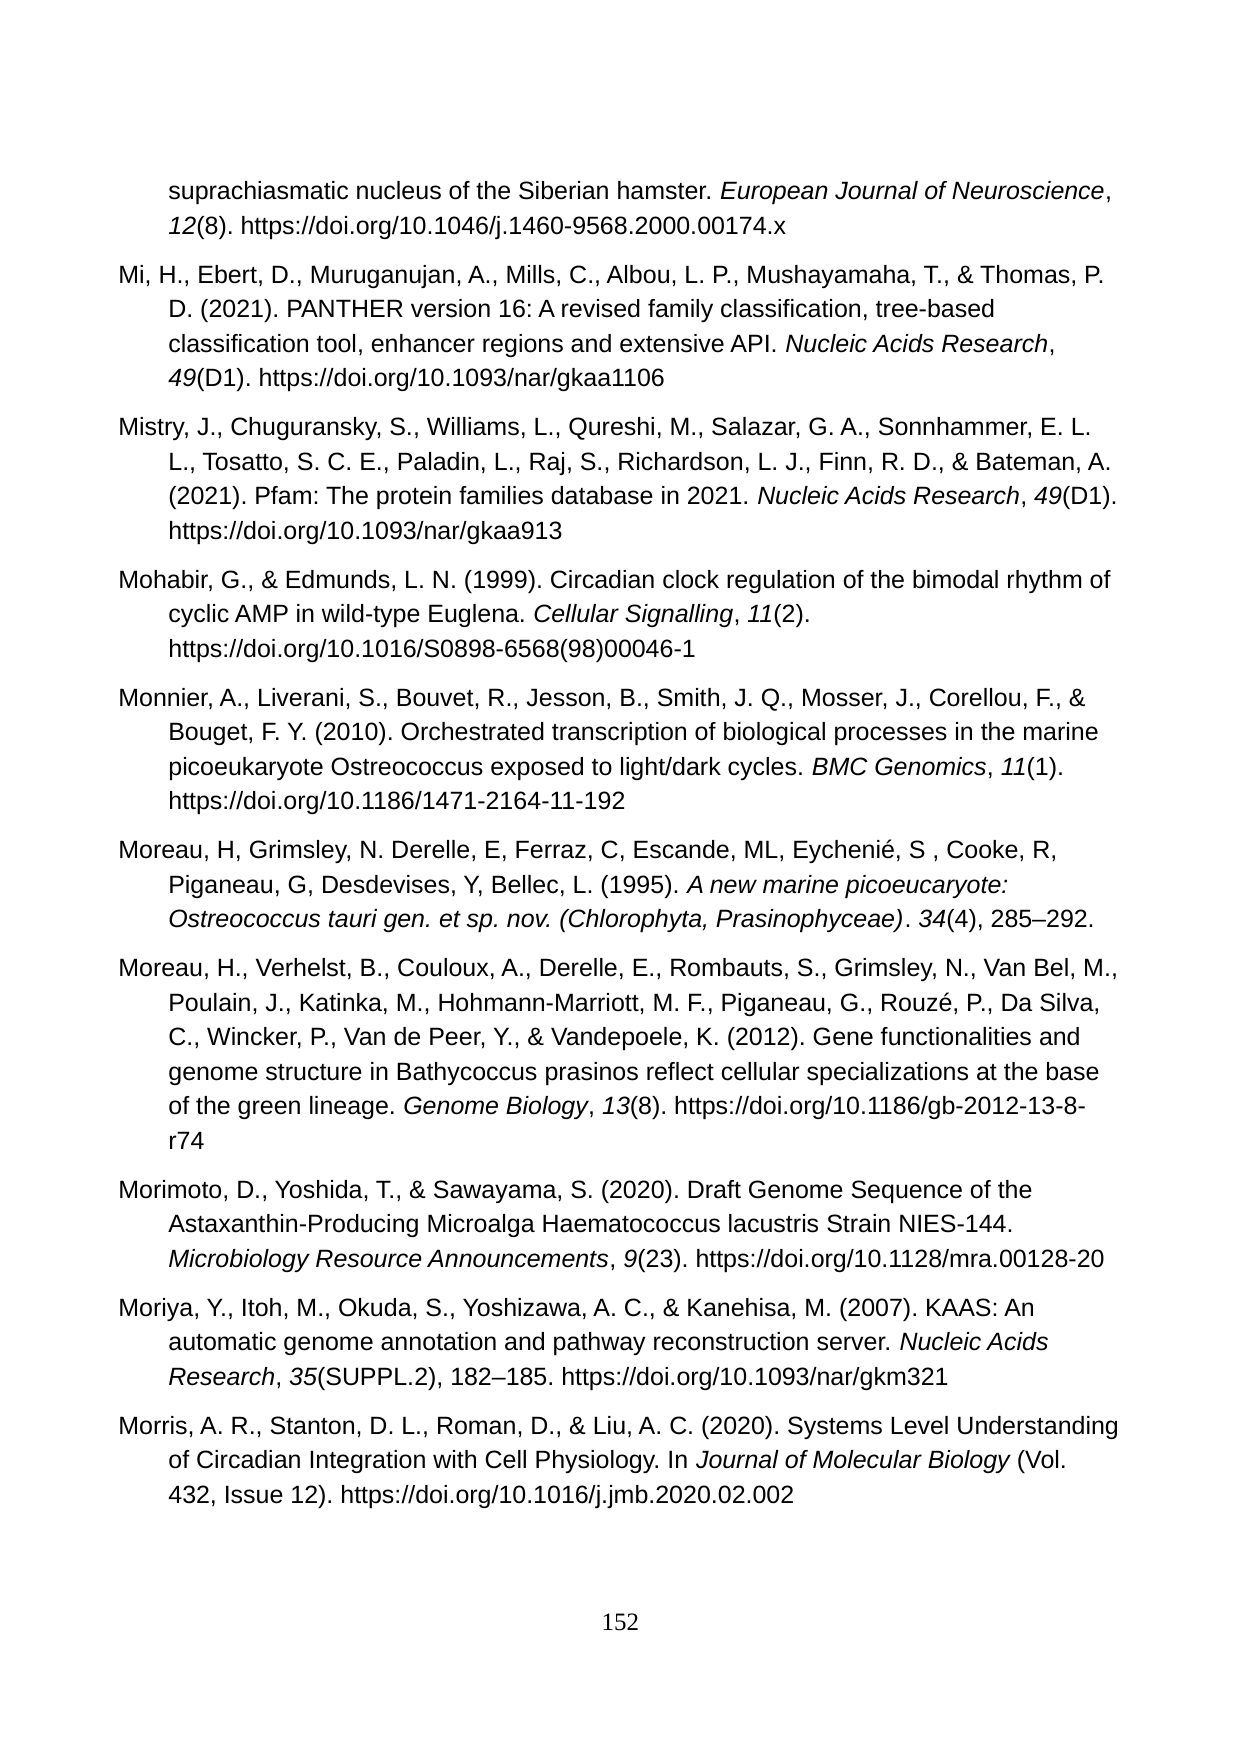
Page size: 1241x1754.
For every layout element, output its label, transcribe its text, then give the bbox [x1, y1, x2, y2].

text Moreau, H., Verhelst, B., Couloux, A., Derelle, E., Rombauts, S., Grimsley, N., Van Bel, M., Poulain, J., Katinka, M., Hohmann-Marriott, M. F., Piganeau, G., Rouzé, P., Da Silva, C., Wincker, P., Van de Peer, Y., & Vandepoele, K. (2012). Gene functionalities and genome structure in Bathycoccus prasinos reflect cellular specializations at the base of the green lineage. Genome Biology, 13(8). https://doi.org/10.1186/gb-2012-13-8-r74 [118, 953, 1122, 1154]
text Morimoto, D., Yoshida, T., & Sawayama, S. (2020). Draft Genome Sequence of the Astaxanthin-Producing Microalga Haematococcus lacustris Strain NIES-144. Microbiology Resource Announcements, 9(23). https://doi.org/10.1128/mra.00128-20 [118, 1175, 1122, 1273]
text Moriya, Y., Itoh, M., Okuda, S., Yoshizawa, A. C., & Kanehisa, M. (2007). KAAS: An automatic genome annotation and pathway reconstruction server. Nucleic Acids Research, 35(SUPPL.2), 182–185. https://doi.org/10.1093/nar/gkm321 [118, 1293, 1122, 1391]
text Mi, H., Ebert, D., Muruganujan, A., Mills, C., Albou, L. P., Mushayamaha, T., & Thomas, P. D. (2021). PANTHER version 16: A revised family classification, tree-based classification tool, enhancer regions and extensive API. Nucleic Acids Research, 49(D1). https://doi.org/10.1093/nar/gkaa1106 [118, 260, 1122, 392]
text Mistry, J., Chuguransky, S., Williams, L., Qureshi, M., Salazar, G. A., Sonnhammer, E. L. L., Tosatto, S. C. E., Paladin, L., Raj, S., Richardson, L. J., Finn, R. D., & Bateman, A. (2021). Pfam: The protein families database in 2021. Nucleic Acids Research, 49(D1). https://doi.org/10.1093/nar/gkaa913 [118, 412, 1122, 544]
text Monnier, A., Liverani, S., Bouvet, R., Jesson, B., Smith, J. Q., Mosser, J., Corellou, F., & Bouget, F. Y. (2010). Orchestrated transcription of biological processes in the marine picoeukaryote Ostreococcus exposed to light/dark cycles. BMC Genomics, 11(1). https://doi.org/10.1186/1471-2164-11-192 [118, 683, 1122, 815]
text Mohabir, G., & Edmunds, L. N. (1999). Circadian clock regulation of the bimodal rhythm of cyclic AMP in wild-type Euglena. Cellular Signalling, 11(2). https://doi.org/10.1016/S0898-6568(98)00046-1 [118, 565, 1122, 663]
text Morris, A. R., Stanton, D. L., Roman, D., & Liu, A. C. (2020). Systems Level Understanding of Circadian Integration with Cell Physiology. In Journal of Molecular Biology (Vol. 432, Issue 12). https://doi.org/10.1016/j.jmb.2020.02.002 [118, 1411, 1122, 1509]
text Moreau, H, Grimsley, N. Derelle, E, Ferraz, C, Escande, ML, Eychenié, S , Cooke, R, Piganeau, G, Desdevises, Y, Bellec, L. (1995). A new marine picoeucaryote: Ostreococcus tauri gen. et sp. nov. (Chlorophyta, Prasinophyceae). 34(4), 285–292. [118, 835, 1122, 933]
text suprachiasmatic nucleus of the Siberian hamster. European Journal of Neuroscience, 12(8). https://doi.org/10.1046/j.1460-9568.2000.00174.x [118, 176, 1122, 239]
